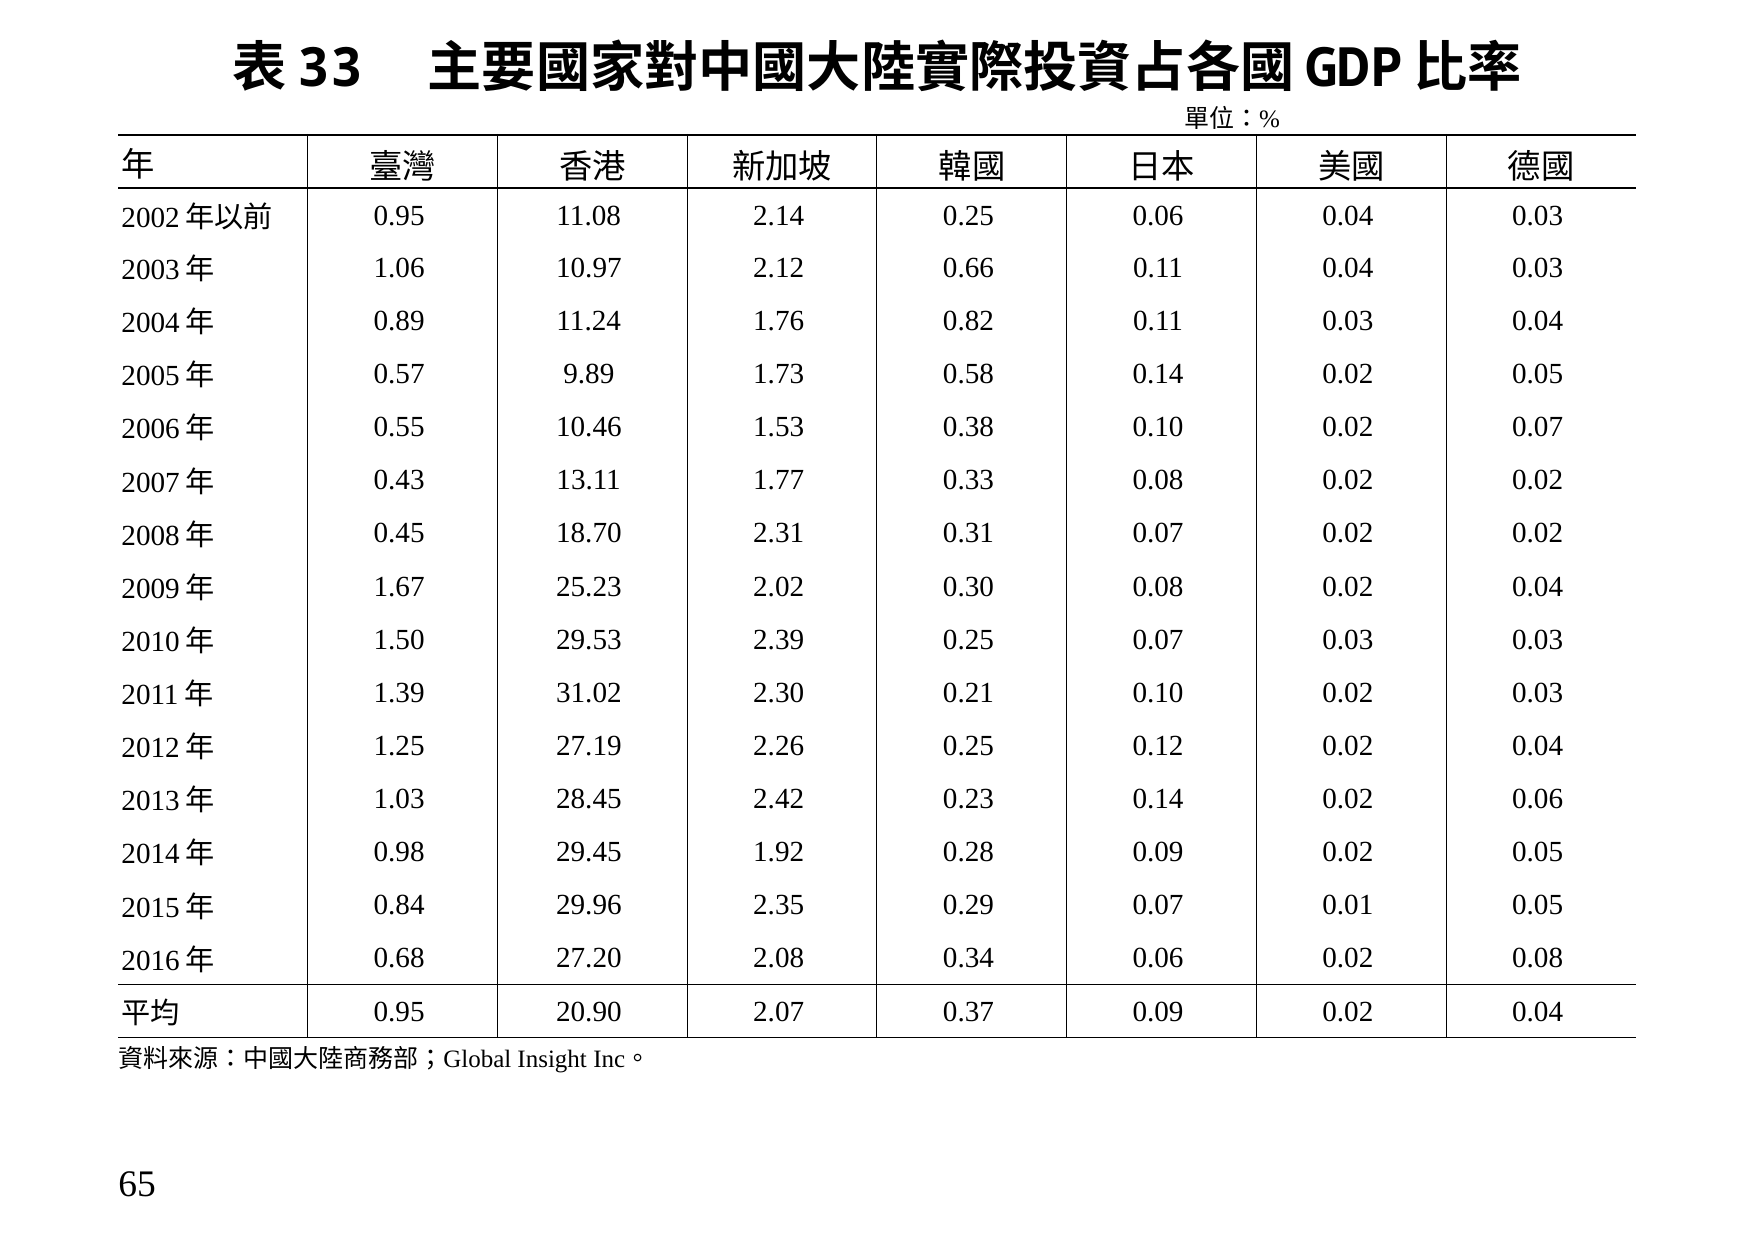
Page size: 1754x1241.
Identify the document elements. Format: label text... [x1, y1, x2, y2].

table_cell 0.84 [308, 878, 497, 931]
table_cell 25.23 [498, 559, 687, 612]
table_cell 0.08 [1447, 931, 1636, 984]
table_cell 1.73 [688, 346, 876, 399]
table_cell 0.25 [877, 612, 1066, 665]
table_cell 0.37 [877, 985, 1066, 1037]
table_cell 0.03 [1447, 240, 1636, 293]
table_cell 1.92 [688, 825, 876, 878]
table_cell 0.03 [1447, 189, 1636, 240]
table_cell 0.95 [308, 189, 497, 240]
table_cell 0.03 [1447, 612, 1636, 665]
table_cell 0.02 [1257, 771, 1446, 824]
table_cell 0.10 [1067, 400, 1256, 453]
table_cell 11.08 [498, 189, 687, 240]
table_cell 29.53 [498, 612, 687, 665]
table_cell 1.76 [688, 293, 876, 346]
table_cell 0.02 [1257, 346, 1446, 399]
table_cell 0.45 [308, 506, 497, 559]
table_cell 0.33 [877, 453, 1066, 506]
table_cell 0.21 [877, 665, 1066, 718]
table_cell 0.55 [308, 400, 497, 453]
table_cell 2.35 [688, 878, 876, 931]
table_cell 10.46 [498, 400, 687, 453]
table_header 韓國 [877, 136, 1066, 187]
table_header 美國 [1257, 136, 1446, 187]
table_cell 0.12 [1067, 718, 1256, 771]
table_header 香港 [498, 136, 687, 187]
table_cell 0.43 [308, 453, 497, 506]
table_cell 0.07 [1067, 612, 1256, 665]
table_cell 2005年 [118, 346, 307, 399]
table_cell 0.02 [1257, 400, 1446, 453]
table_cell 0.06 [1067, 189, 1256, 240]
table_cell 27.20 [498, 931, 687, 984]
table_cell 0.02 [1257, 453, 1446, 506]
table_cell 2.12 [688, 240, 876, 293]
table_cell 29.96 [498, 878, 687, 931]
table_cell 0.28 [877, 825, 1066, 878]
table_cell 10.97 [498, 240, 687, 293]
table_cell 0.03 [1447, 665, 1636, 718]
table_cell 0.02 [1257, 506, 1446, 559]
table_cell 2.31 [688, 506, 876, 559]
table_cell 2009年 [118, 559, 307, 612]
table_cell 27.19 [498, 718, 687, 771]
table_cell 0.09 [1067, 825, 1256, 878]
table_cell 0.04 [1257, 189, 1446, 240]
table_cell 1.06 [308, 240, 497, 293]
table_cell 0.14 [1067, 771, 1256, 824]
table_cell 2003年 [118, 240, 307, 293]
table_cell 0.02 [1257, 559, 1446, 612]
table_cell 0.10 [1067, 665, 1256, 718]
table_cell 0.02 [1257, 718, 1446, 771]
table_cell 0.03 [1257, 612, 1446, 665]
table_cell 2.08 [688, 931, 876, 984]
table_cell 0.38 [877, 400, 1066, 453]
table_cell 0.07 [1447, 400, 1636, 453]
table_cell 0.07 [1067, 878, 1256, 931]
table_cell 0.25 [877, 189, 1066, 240]
table_cell 2014年 [118, 825, 307, 878]
table_cell 0.04 [1447, 985, 1636, 1037]
table_cell 0.02 [1257, 825, 1446, 878]
text 資料來源：中國大陸商務部；Global Insight Inc。 [118, 1038, 1636, 1074]
table_cell 2.26 [688, 718, 876, 771]
table_cell 2015年 [118, 878, 307, 931]
table_cell 1.77 [688, 453, 876, 506]
table_cell 2.42 [688, 771, 876, 824]
table_cell 2.14 [688, 189, 876, 240]
table_cell 2.30 [688, 665, 876, 718]
table_cell 0.02 [1447, 453, 1636, 506]
table_cell 0.06 [1067, 931, 1256, 984]
table_cell 0.11 [1067, 293, 1256, 346]
table_cell 28.45 [498, 771, 687, 824]
table_cell 0.02 [1257, 931, 1446, 984]
table_cell 0.68 [308, 931, 497, 984]
subtitle 表33 主要國家對中國大陸實際投資占各國GDP比率 [118, 24, 1636, 103]
table_cell 2008年 [118, 506, 307, 559]
table_cell 0.30 [877, 559, 1066, 612]
table_cell 29.45 [498, 825, 687, 878]
table_cell 9.89 [498, 346, 687, 399]
table_cell 0.98 [308, 825, 497, 878]
table_cell 2002年以前 [118, 189, 307, 240]
table_cell 0.09 [1067, 985, 1256, 1037]
text 單位：% [118, 103, 1599, 134]
table_cell 20.90 [498, 985, 687, 1037]
table_cell 平均 [118, 985, 307, 1037]
table_cell 11.24 [498, 293, 687, 346]
table_cell 13.11 [498, 453, 687, 506]
table_cell 2012年 [118, 718, 307, 771]
table_cell 2.07 [688, 985, 876, 1037]
table_header 新加坡 [688, 136, 876, 187]
table_header 德國 [1447, 136, 1636, 187]
table_cell 18.70 [498, 506, 687, 559]
table_cell 2006年 [118, 400, 307, 453]
table_cell 0.02 [1447, 506, 1636, 559]
table_cell 0.29 [877, 878, 1066, 931]
table_cell 0.03 [1257, 293, 1446, 346]
table_cell 1.67 [308, 559, 497, 612]
table_cell 0.04 [1257, 240, 1446, 293]
table_cell 1.03 [308, 771, 497, 824]
table_cell 0.05 [1447, 346, 1636, 399]
table_cell 2016年 [118, 931, 307, 984]
table_cell 2004年 [118, 293, 307, 346]
table_cell 2010年 [118, 612, 307, 665]
table_cell 0.25 [877, 718, 1066, 771]
table_header 臺灣 [308, 136, 497, 187]
table_cell 0.23 [877, 771, 1066, 824]
table_cell 0.04 [1447, 718, 1636, 771]
table_cell 2.02 [688, 559, 876, 612]
table_cell 0.04 [1447, 293, 1636, 346]
table_cell 0.02 [1257, 665, 1446, 718]
table_cell 31.02 [498, 665, 687, 718]
table_cell 0.05 [1447, 878, 1636, 931]
table_cell 0.58 [877, 346, 1066, 399]
table_cell 1.25 [308, 718, 497, 771]
table_cell 0.02 [1257, 985, 1446, 1037]
table_cell 0.01 [1257, 878, 1446, 931]
table_cell 0.05 [1447, 825, 1636, 878]
table_cell 1.53 [688, 400, 876, 453]
table_cell 2007年 [118, 453, 307, 506]
table_cell 2013年 [118, 771, 307, 824]
table_cell 0.08 [1067, 453, 1256, 506]
table_cell 0.57 [308, 346, 497, 399]
table_cell 0.07 [1067, 506, 1256, 559]
table_cell 0.14 [1067, 346, 1256, 399]
table_header 日本 [1067, 136, 1256, 187]
table_cell 1.50 [308, 612, 497, 665]
table_cell 2.39 [688, 612, 876, 665]
table_header 年 [118, 136, 307, 187]
table_cell 0.31 [877, 506, 1066, 559]
table_cell 0.08 [1067, 559, 1256, 612]
table_cell 0.11 [1067, 240, 1256, 293]
table_cell 0.06 [1447, 771, 1636, 824]
table_cell 0.34 [877, 931, 1066, 984]
table_cell 0.82 [877, 293, 1066, 346]
table_cell 0.66 [877, 240, 1066, 293]
table_cell 2011年 [118, 665, 307, 718]
table_cell 0.89 [308, 293, 497, 346]
table_cell 0.04 [1447, 559, 1636, 612]
table_cell 1.39 [308, 665, 497, 718]
table_cell 0.95 [308, 985, 497, 1037]
